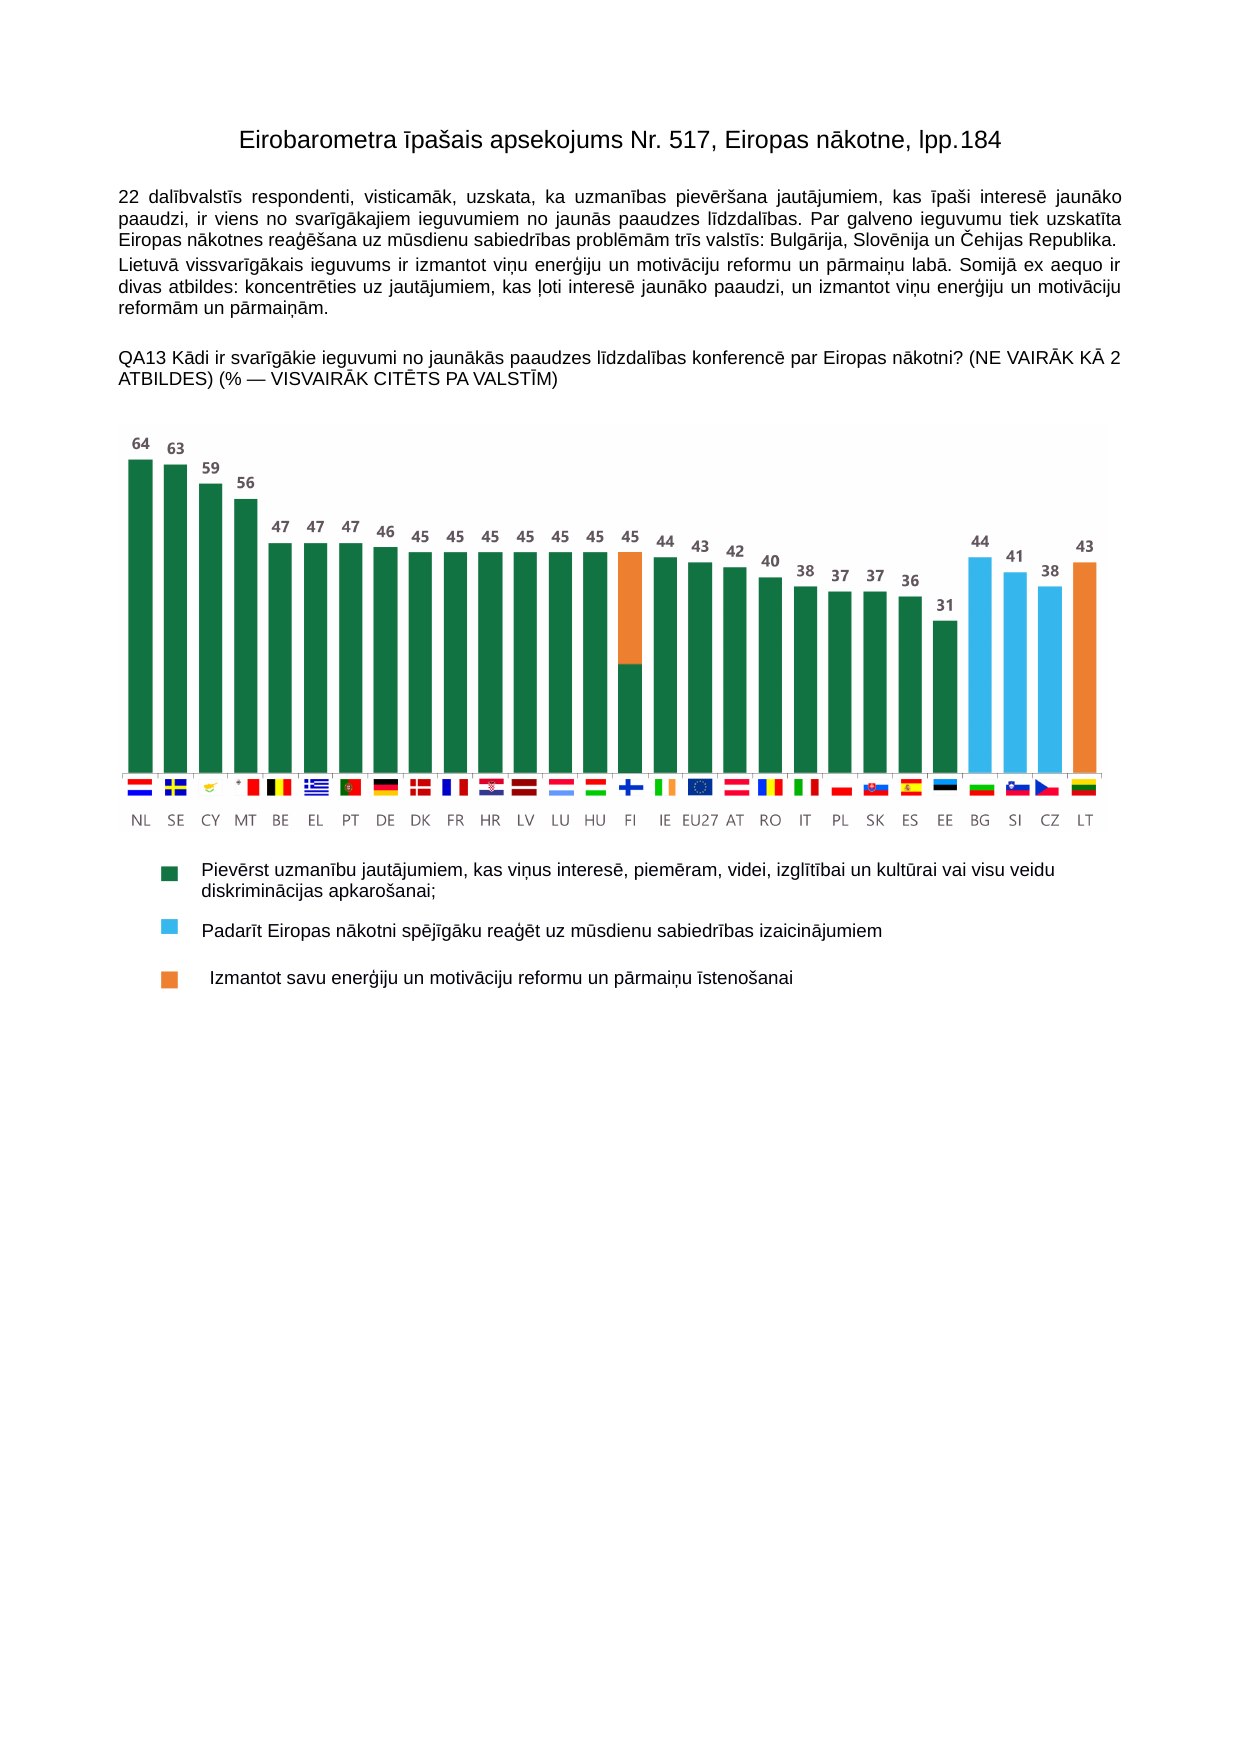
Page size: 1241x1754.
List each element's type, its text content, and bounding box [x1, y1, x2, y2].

picture [118, 424, 1108, 832]
picture [131, 854, 192, 997]
text Lietuvā vissvarīgākais ieguvums ir izmantot viņu enerģiju un motivāciju reformu un pārmaiņu labā. Somijā ex aequo ir divas atbildes: koncentrēties uz jautājumiem, kas ļoti interesē jaunāko paaudzi, un izmantot viņu enerģiju un motivāciju reformām un pārmaiņām. [118, 254, 1122, 319]
text 22 dalībvalstīs respondenti, visticamāk, uzskata, ka uzmanības pievēršana jautājumiem, kas īpaši interesē jaunāko paaudzi, ir viens no svarīgākajiem ieguvumiem no jaunās paaudzes līdzdalības. Par galveno ieguvumu tiek uzskatīta Eiropas nākotnes reaģēšana uz mūsdienu sabiedrības problēmām trīs valstīs: Bulgārija, Slovēnija un Čehijas Republika. [118, 186, 1122, 251]
text QA13 Kādi ir svarīgākie ieguvumi no jaunākās paaudzes līdzdalības konferencē par Eiropas nākotni? (NE VAIRĀK KĀ 2 ATBILDES) (% — VISVAIRĀK CITĒTS PA VALSTĪM) [118, 347, 1122, 390]
